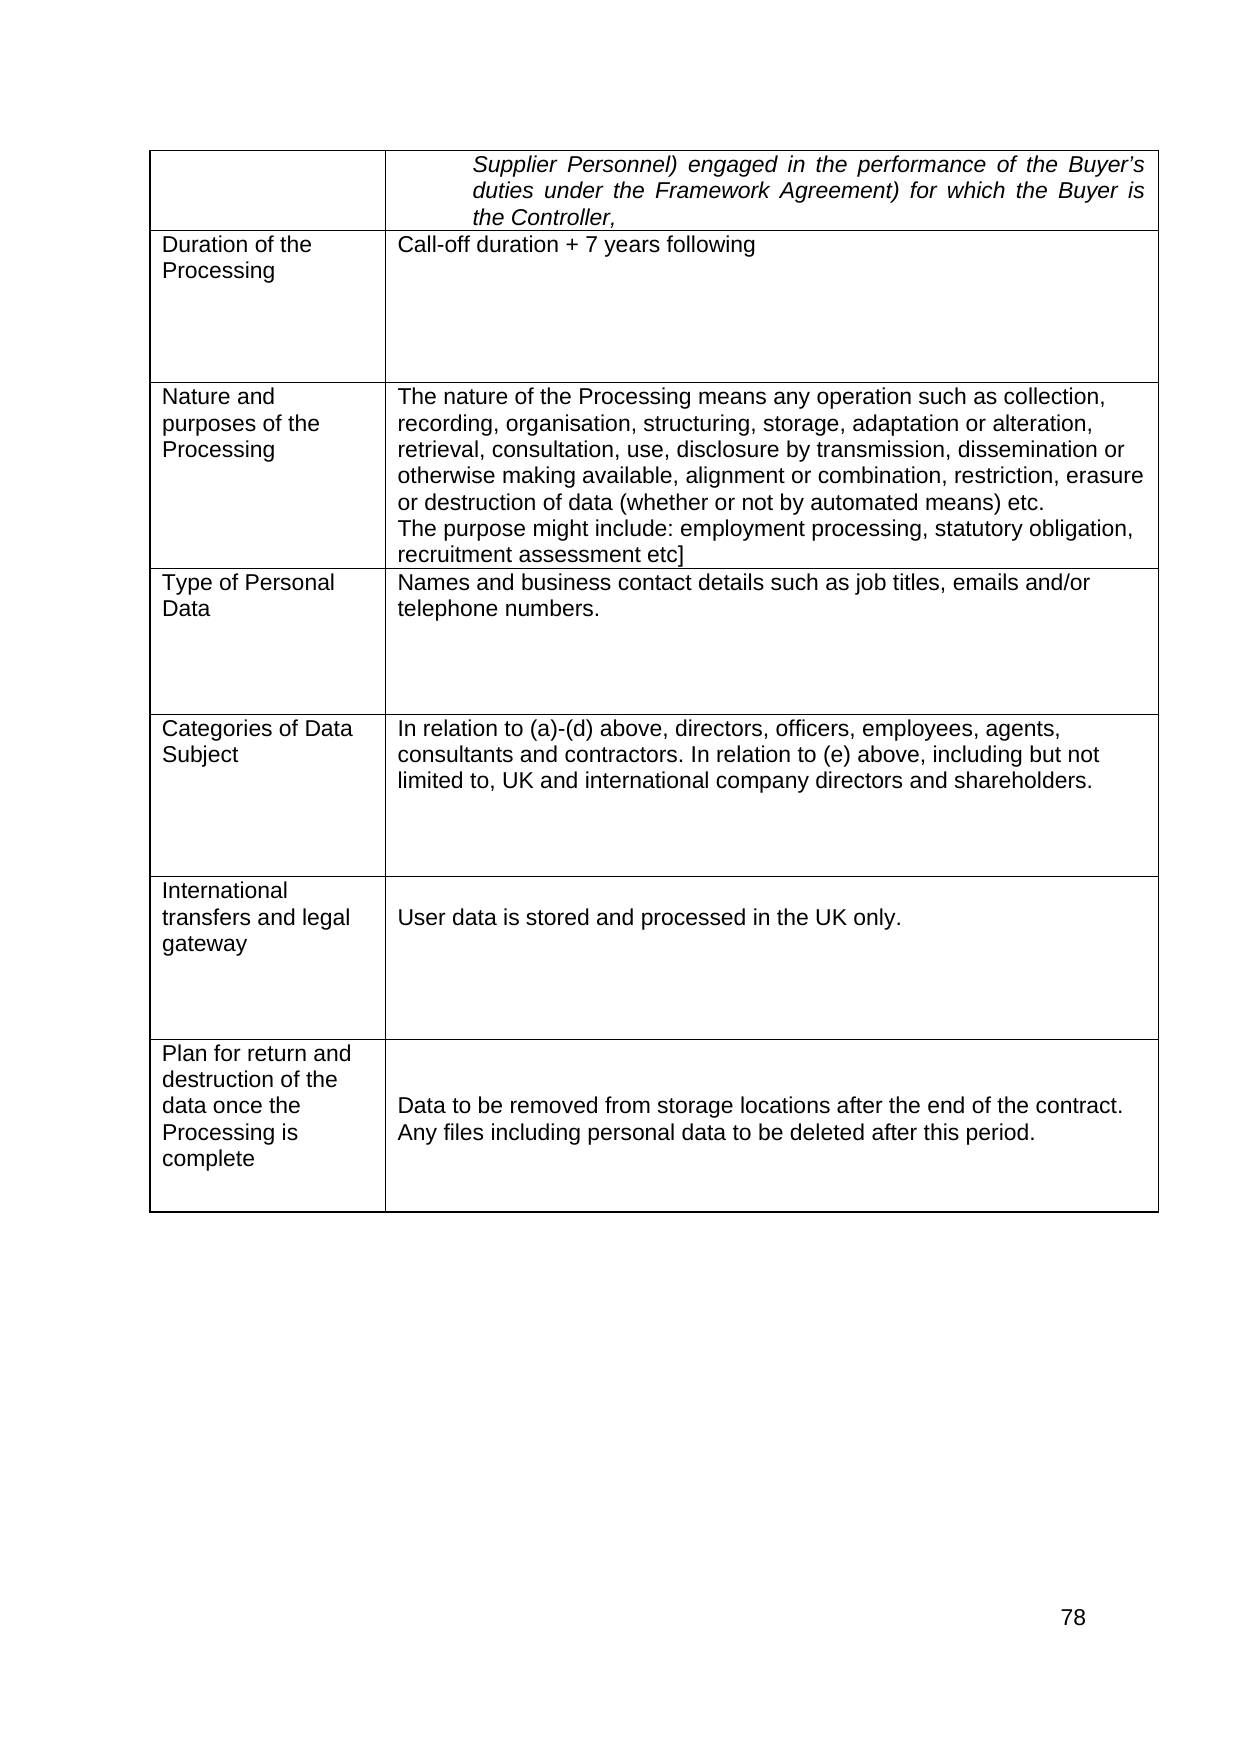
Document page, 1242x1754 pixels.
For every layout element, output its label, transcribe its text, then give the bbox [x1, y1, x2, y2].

table_cell Type of Personal Data [151, 569, 385, 713]
table_cell [151, 151, 385, 230]
table_cell Categories of Data Subject [151, 715, 385, 876]
table_cell Plan for return and destruction of the data once the Processing is complete [151, 1040, 385, 1211]
table_cell International transfers and legal gateway [151, 877, 385, 1038]
table_cell In relation to (a)-(d) above, directors, officers, employees, agents, consultants and contractors. In relation to (e) above, including but not limited to, UK and international company directors and shareholders. [386, 715, 1158, 876]
table_cell Data to be removed from storage locations after the end of the contract. Any files including personal data to be deleted after this period. [386, 1040, 1158, 1211]
table_cell User data is stored and processed in the UK only. [386, 877, 1158, 1038]
table_cell Names and business contact details such as job titles, emails and/or telephone numbers. [386, 569, 1158, 713]
table_cell The nature of the Processing means any operation such as collection, recording, organisation, structuring, storage, adaptation or alteration, retrieval, consultation, use, disclosure by transmission, dissemination or otherwise making available, alignment or combination, restriction, erasure or destruction of data (whether or not by automated means) etc. The purpose might include: employment processing, statutory obligation, recruitment assessment etc] [386, 383, 1158, 568]
table_cell Nature and purposes of the Processing [151, 383, 385, 568]
table_cell Duration of the Processing [151, 231, 385, 382]
table_cell Call-off duration + 7 years following [386, 231, 1158, 382]
table_cell Supplier Personnel) engaged in the performance of the Buyer’s duties under the Framework Agreement) for which the Buyer is the Controller, [386, 151, 1158, 230]
